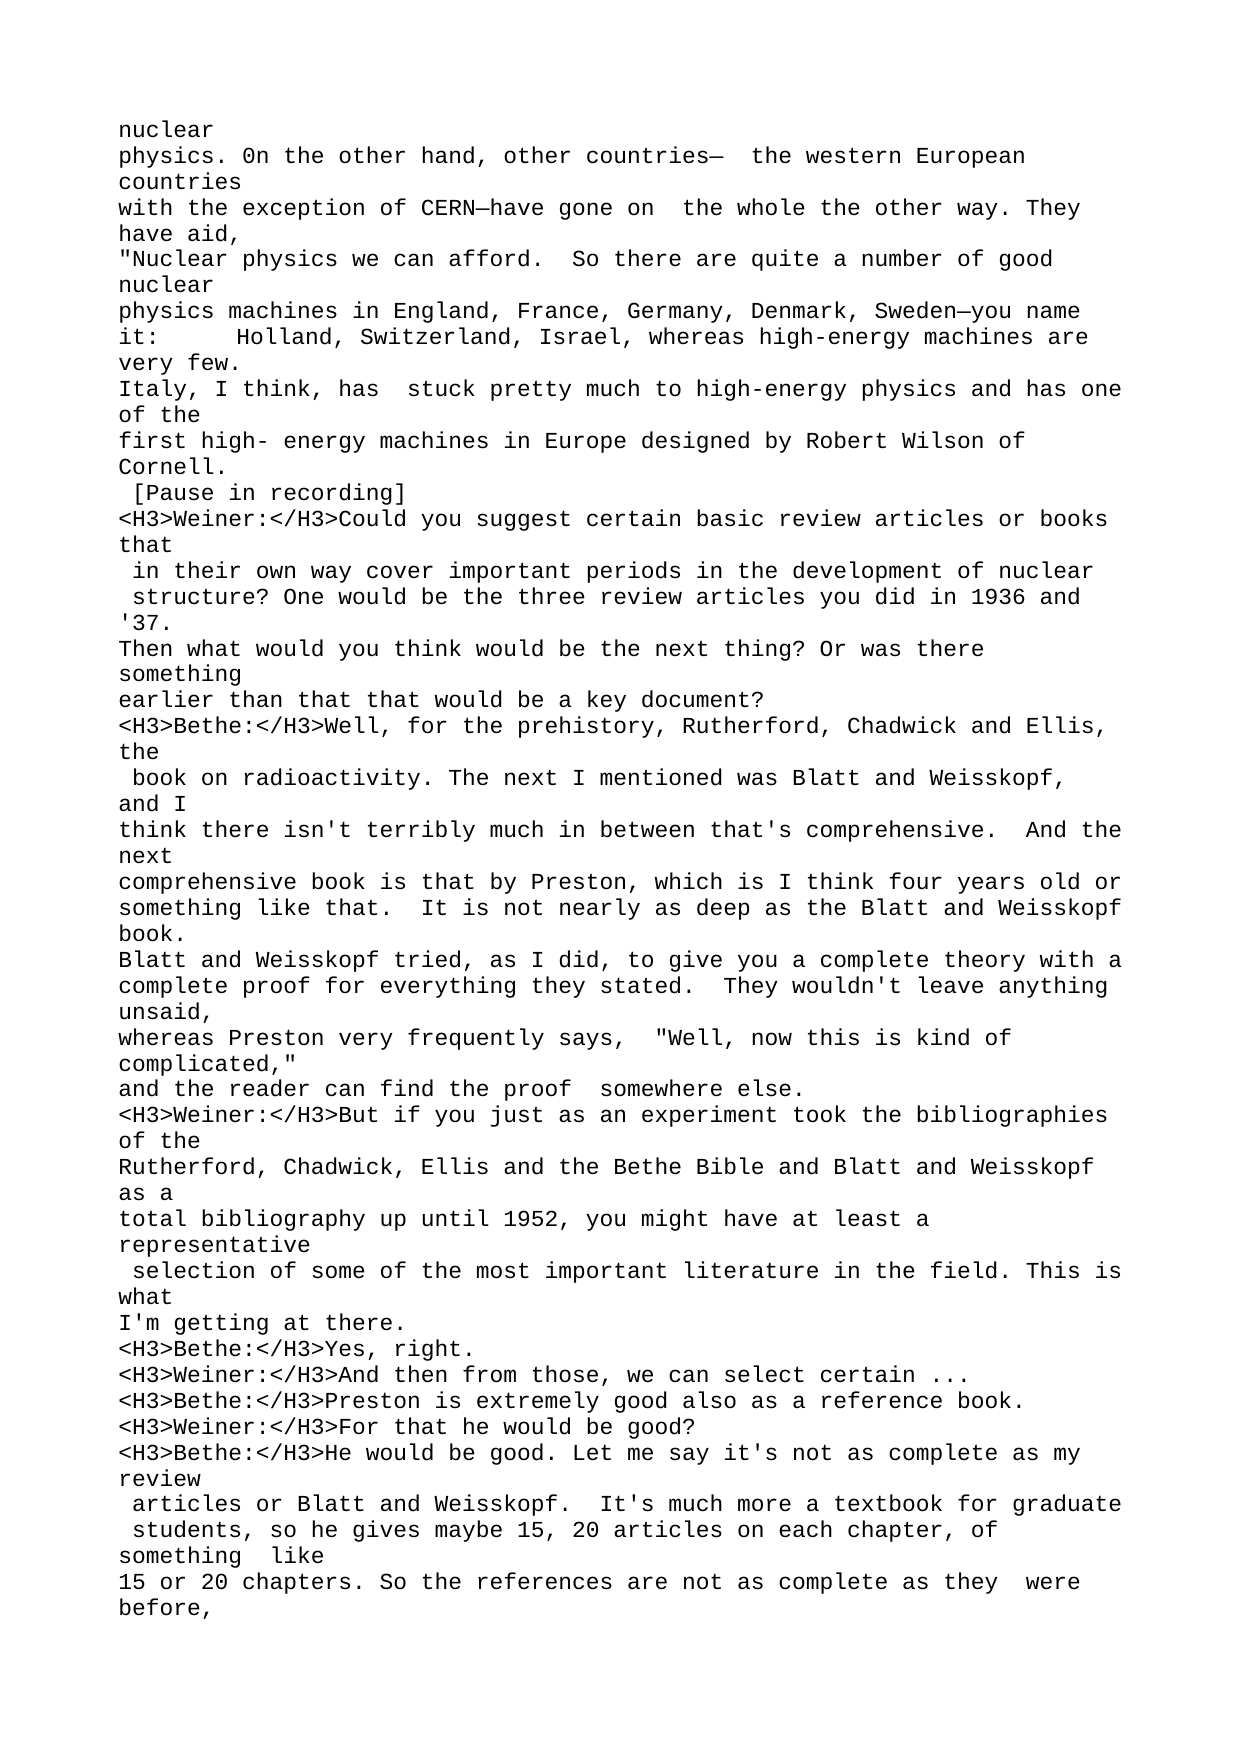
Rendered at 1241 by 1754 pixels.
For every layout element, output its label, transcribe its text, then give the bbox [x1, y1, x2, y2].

text Italy, I think, has stuck pretty much to high-energy physics and has one of the [118, 377, 1122, 429]
text selection of some of the most important literature in the field. This is what [118, 1259, 1122, 1311]
text articles or Blatt and Weisskopf. It's much more a textbook for graduate [118, 1493, 1122, 1519]
text earlier than that that would be a key document? [118, 689, 1122, 715]
text in their own way cover important periods in the development of nuclear [118, 559, 1122, 585]
text physics machines in England, France, Germany, Denmark, Sweden—you name [118, 300, 1122, 326]
text <H3>Weiner:</H3>But if you just as an experiment took the bibliographies of the [118, 1104, 1122, 1156]
text it: Holland, Switzerland, Israel, whereas high-energy machines are very few. [118, 326, 1122, 377]
text total bibliography up until 1952, you might have at least a representative [118, 1207, 1122, 1259]
text think there isn't terribly much in between that's comprehensive. And the next [118, 818, 1122, 870]
text structure? One would be the three review articles you did in 1936 and '37. [118, 585, 1122, 637]
text comprehensive book is that by Preston, which is I think four years old or [118, 870, 1122, 896]
text with the exception of CERN—have gone on the whole the other way. They have aid, [118, 196, 1122, 248]
text "Nuclear physics we can afford. So there are quite a number of good nuclear [118, 248, 1122, 300]
text Then what would you think would be the next thing? Or was there something [118, 637, 1122, 689]
text complete proof for everything they stated. They wouldn't leave anything unsaid, [118, 974, 1122, 1026]
text nuclear [118, 118, 1122, 144]
text Rutherford, Chadwick, Ellis and the Bethe Bible and Blatt and Weisskopf as a [118, 1156, 1122, 1207]
text first high- energy machines in Europe designed by Robert Wilson of Cornell. [118, 429, 1122, 481]
text physics. 0n the other hand, other countries— the western European countries [118, 144, 1122, 196]
text <H3>Bethe:</H3>Well, for the prehistory, Rutherford, Chadwick and Ellis, the [118, 715, 1122, 767]
text 15 or 20 chapters. So the references are not as complete as they were before, [118, 1571, 1122, 1622]
text <H3>Weiner:</H3>And then from those, we can select certain ... [118, 1363, 1122, 1389]
text <H3>Bethe:</H3>Yes, right. [118, 1337, 1122, 1363]
text book on radioactivity. The next I mentioned was Blatt and Weisskopf, and I [118, 767, 1122, 818]
text Blatt and Weisskopf tried, as I did, to give you a complete theory with a [118, 948, 1122, 974]
text <H3>Weiner:</H3>For that he would be good? [118, 1415, 1122, 1441]
text <H3>Weiner:</H3>Could you suggest certain basic review articles or books that [118, 507, 1122, 559]
text <H3>Bethe:</H3>He would be good. Let me say it's not as complete as my review [118, 1441, 1122, 1493]
text [Pause in recording] [118, 481, 1122, 507]
text I'm getting at there. [118, 1311, 1122, 1337]
text <H3>Bethe:</H3>Preston is extremely good also as a reference book. [118, 1389, 1122, 1415]
text students, so he gives maybe 15, 20 articles on each chapter, of something like [118, 1519, 1122, 1571]
text whereas Preston very frequently says, "Well, now this is kind of complicated," [118, 1026, 1122, 1078]
text something like that. It is not nearly as deep as the Blatt and Weisskopf book. [118, 896, 1122, 948]
text and the reader can find the proof somewhere else. [118, 1078, 1122, 1104]
